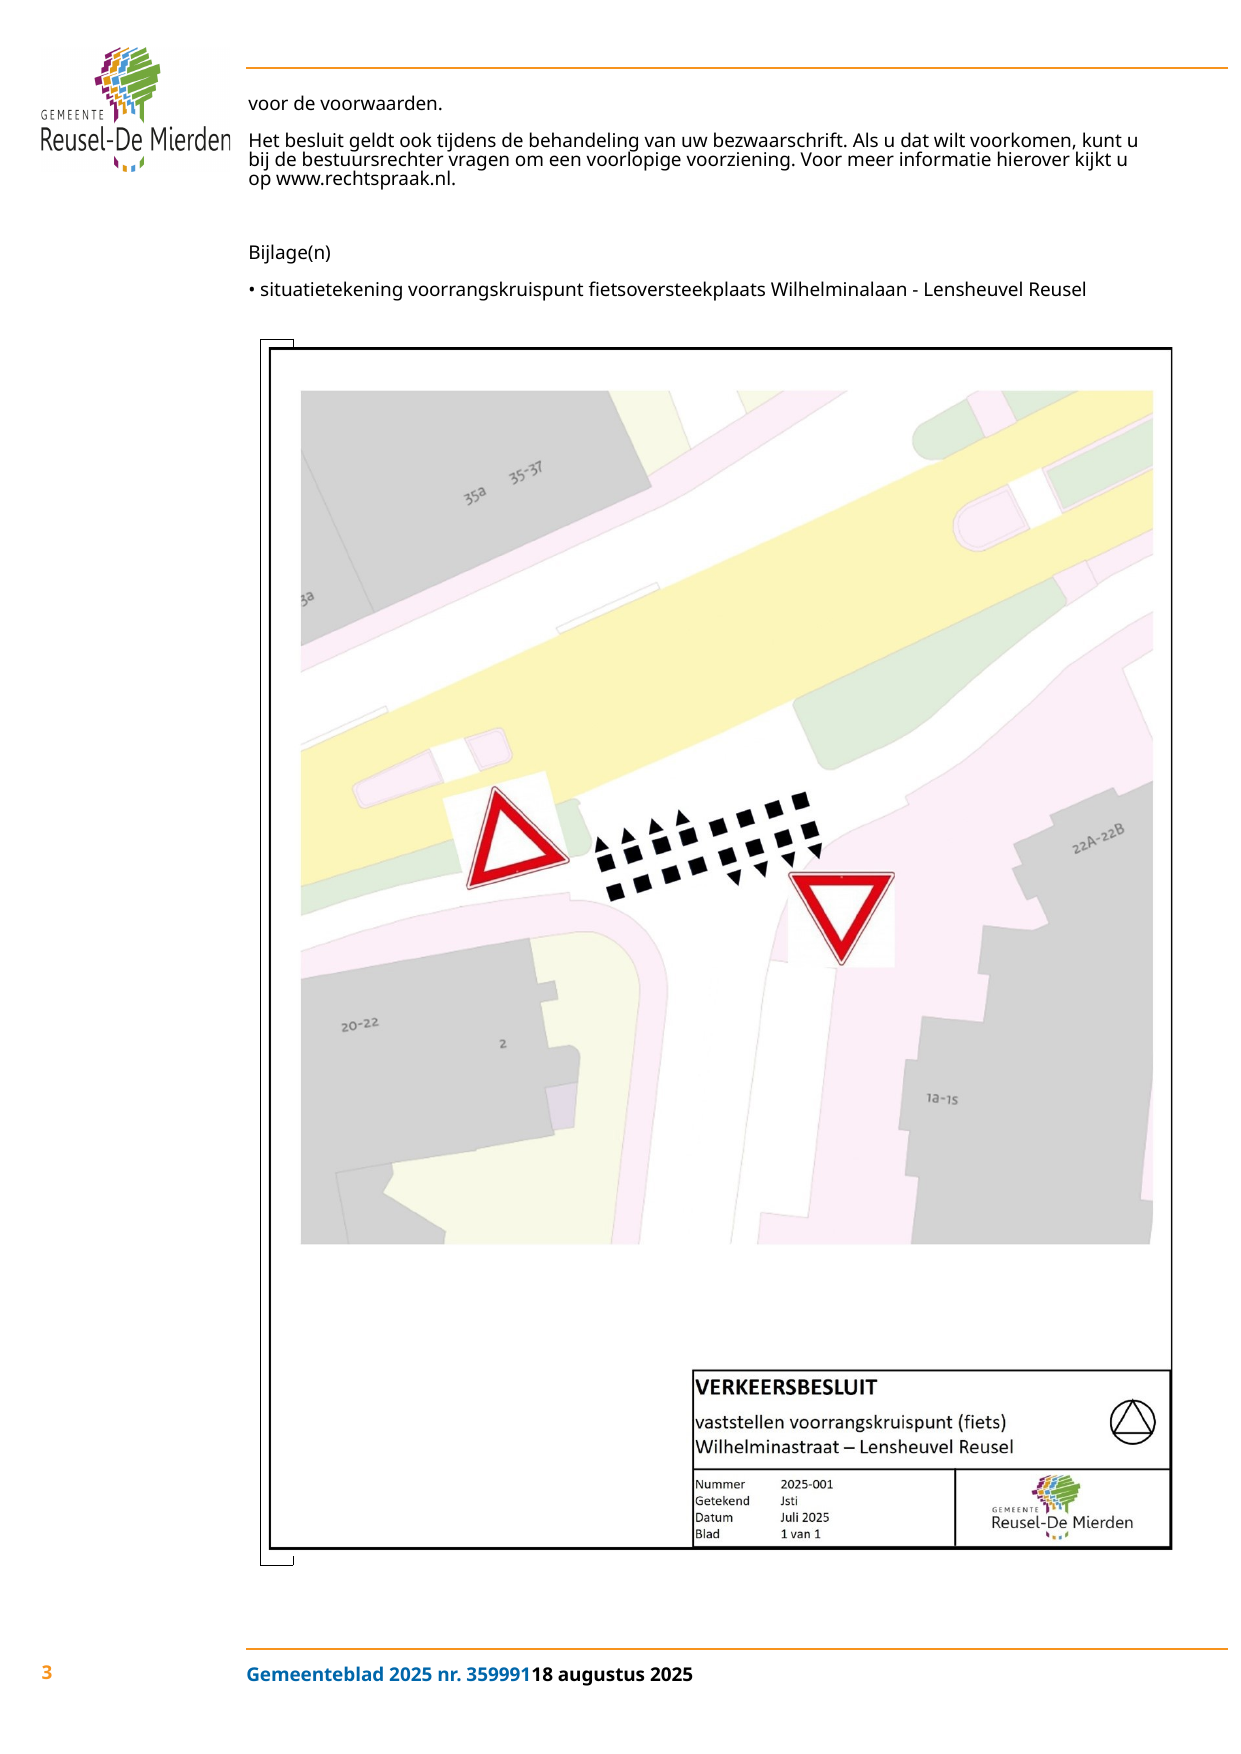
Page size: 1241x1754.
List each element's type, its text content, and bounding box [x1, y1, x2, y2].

text voor de voorwaarden. [248, 95, 1152, 114]
text Bijlage(n) [248, 244, 1152, 263]
picture [41, 47, 231, 172]
text Het besluit geldt ook tijdens de behandeling van uw bezwaarschrift. Als u dat wilt voorkomen, kunt u bij de bestuursrechter vragen om een voorlopige voorziening. Voor meer informatie hierover kijkt u op www.rechtspraak.nl. [248, 132, 1152, 189]
picture [268, 347, 1173, 1556]
text • situatietekening voorrangskruispunt fietsoversteekplaats Wilhelminalaan - Lensheuvel Reusel [248, 281, 1152, 301]
